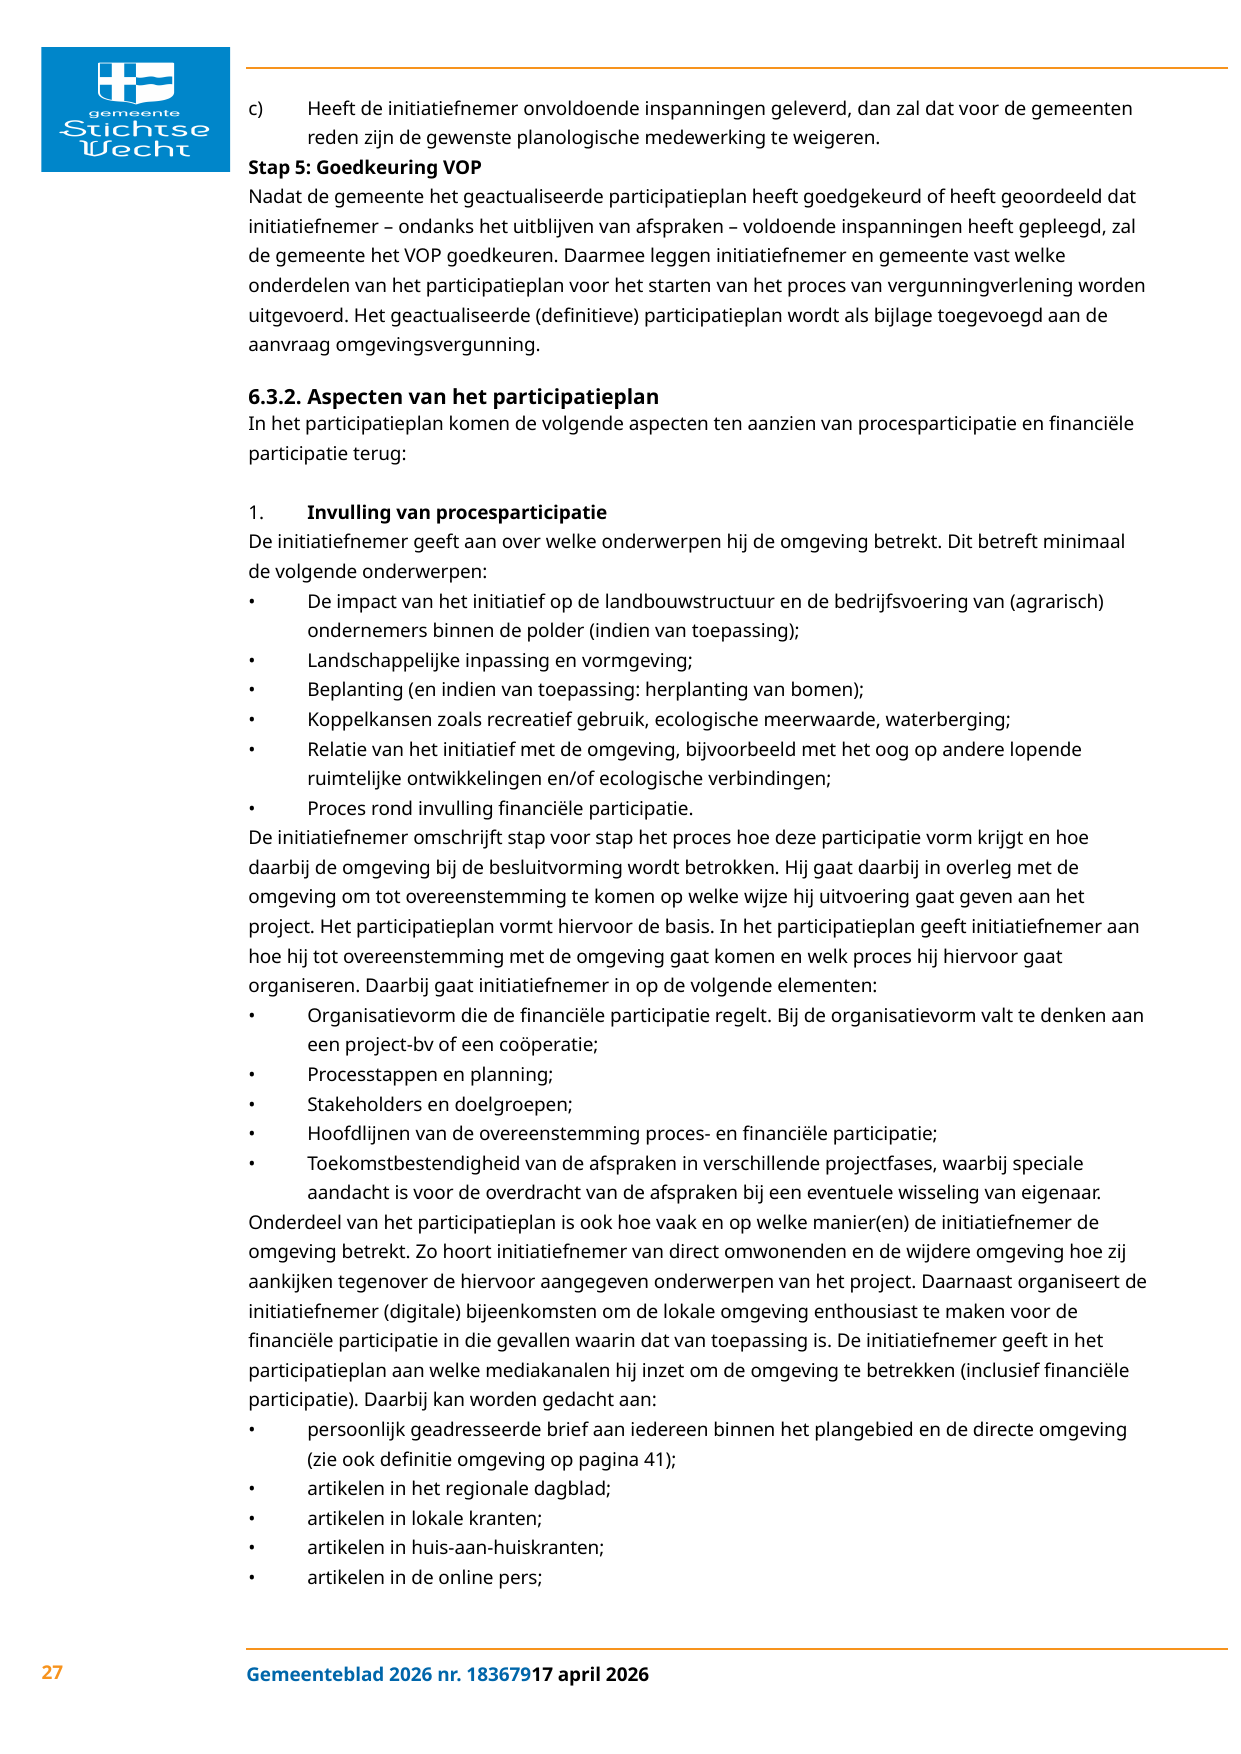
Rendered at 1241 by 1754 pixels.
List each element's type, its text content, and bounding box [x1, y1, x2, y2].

list artikelen in huis-aan-huiskranten; [248, 1534, 1152, 1560]
text 6.3.2. Aspecten van het participatieplan [248, 382, 1152, 410]
list Proces rond invulling financiële participatie. [248, 795, 1152, 821]
list Hoofdlijnen van de overeenstemming proces- en financiële participatie; [248, 1120, 1152, 1146]
list Invulling van procesparticipatie [248, 499, 1152, 525]
list artikelen in de online pers; [248, 1564, 1152, 1590]
text In het participatieplan komen de volgende aspecten ten aanzien van procesparticipatie en financiële participatie terug: [248, 410, 1152, 466]
list Heeft de initiatiefnemer onvoldoende inspanningen geleverd, dan zal dat voor de gemeenten reden zijn de gewenste planologische medewerking te weigeren. [248, 95, 1152, 150]
list artikelen in het regionale dagblad; [248, 1475, 1152, 1501]
list Landschappelijke inpassing en vormgeving; [248, 647, 1152, 673]
text De initiatiefnemer geeft aan over welke onderwerpen hij de omgeving betrekt. Dit betreft minimaal de volgende onderwerpen: [248, 529, 1152, 584]
list persoonlijk geadresseerde brief aan iedereen binnen het plangebied en de directe omgeving (zie ook definitie omgeving op pagina 41); [248, 1416, 1152, 1471]
text Stap 5: Goedkeuring VOP [248, 154, 1152, 180]
picture [137, 63, 174, 103]
list De impact van het initiatief op de landbouwstructuur en de bedrijfsvoering van (agrarisch) ondernemers binnen de polder (indien van toepassing); [248, 588, 1152, 643]
list Stakeholders en doelgroepen; [248, 1091, 1152, 1116]
list artikelen in lokale kranten; [248, 1505, 1152, 1531]
picture [99, 63, 135, 101]
text Onderdeel van het participatieplan is ook hoe vaak en op welke manier(en) de initiatiefnemer de omgeving betrekt. Zo hoort initiatiefnemer van direct omwonenden en de wijdere omgeving hoe zij aankijken tegenover de hiervoor aangegeven onderwerpen van het project. Daarnaast organiseert de initiatiefnemer (digitale) bijeenkomsten om de lokale omgeving enthousiast te maken voor de financiële participatie in die gevallen waarin dat van toepassing is. De initiatiefnemer geeft in het participatieplan aan welke mediakanalen hij inzet om de omgeving te betrekken (inclusief financiële participatie). Daarbij kan worden gedacht aan: [248, 1209, 1152, 1412]
list Processtappen en planning; [248, 1061, 1152, 1087]
list Relatie van het initiatief met de omgeving, bijvoorbeeld met het oog op andere lopende ruimtelijke ontwikkelingen en/of ecologische verbindingen; [248, 736, 1152, 791]
list Beplanting (en indien van toepassing: herplanting van bomen); [248, 677, 1152, 702]
list Toekomstbestendigheid van de afspraken in verschillende projectfases, waarbij speciale aandacht is voor de overdracht van de afspraken bij een eventuele wisseling van eigenaar. [248, 1150, 1152, 1205]
text De initiatiefnemer omschrijft stap voor stap het proces hoe deze participatie vorm krijgt en hoe daarbij de omgeving bij de besluitvorming wordt betrokken. Hij gaat daarbij in overleg met de omgeving om tot overeenstemming te komen op welke wijze hij uitvoering gaat geven aan het project. Het participatieplan vormt hiervoor de basis. In het participatieplan geeft initiatiefnemer aan hoe hij tot overeenstemming met de omgeving gaat komen en welk proces hij hiervoor gaat organiseren. Daarbij gaat initiatiefnemer in op de volgende elementen: [248, 824, 1152, 998]
list Koppelkansen zoals recreatief gebruik, ecologische meerwaarde, waterberging; [248, 706, 1152, 732]
text Nadat de gemeente het geactualiseerde participatieplan heeft goedgekeurd of heeft geoordeeld dat initiatiefnemer – ondanks het uitblijven van afspraken – voldoende inspanningen heeft gepleegd, zal de gemeente het VOP goedkeuren. Daarmee leggen initiatiefnemer en gemeente vast welke onderdelen van het participatieplan voor het starten van het proces van vergunningverlening worden uitgevoerd. Het geactualiseerde (definitieve) participatieplan wordt als bijlage toegevoegd aan de aanvraag omgevingsvergunning. [248, 183, 1152, 357]
list Organisatievorm die de financiële participatie regelt. Bij de organisatievorm valt te denken aan een project-bv of een coöperatie; [248, 1002, 1152, 1057]
